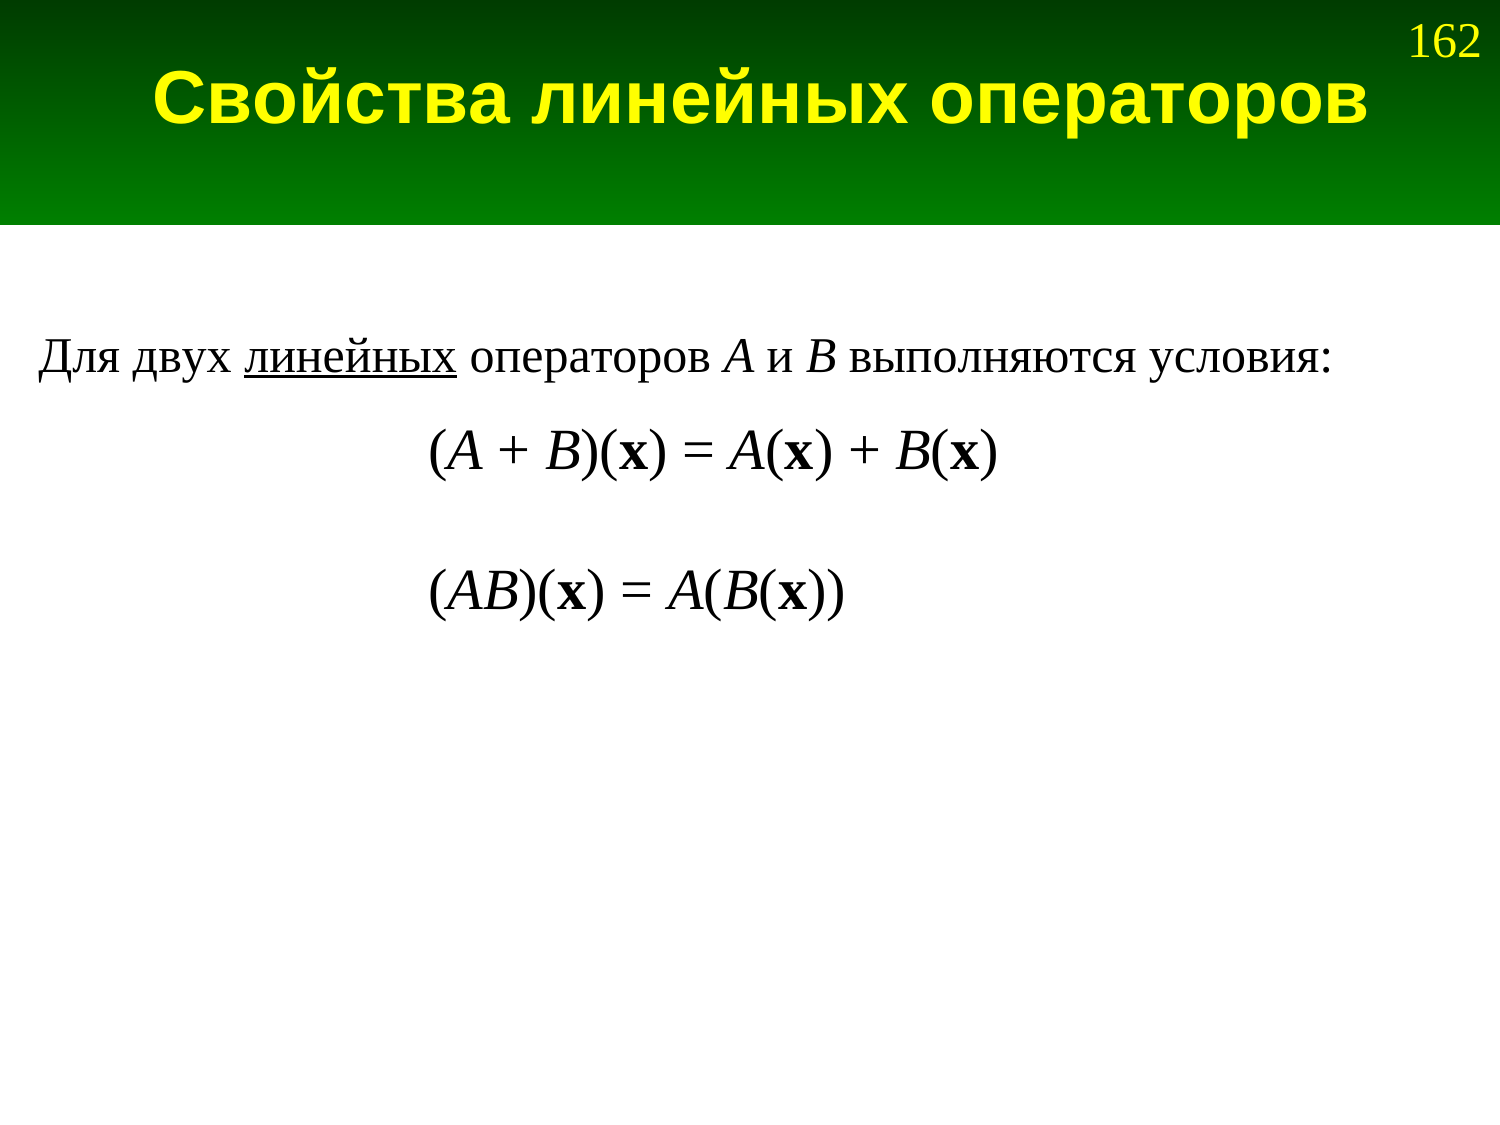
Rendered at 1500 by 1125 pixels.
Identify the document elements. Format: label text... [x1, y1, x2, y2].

text_box Для двух линейных операторов A и B выполняются условия: [23, 314, 1368, 390]
title Свойства линейных операторов [123, 0, 1399, 192]
text_box (A + B)(x) = A(x) + B(x) (AB)(x) = A(B(x)) [413, 403, 1096, 629]
